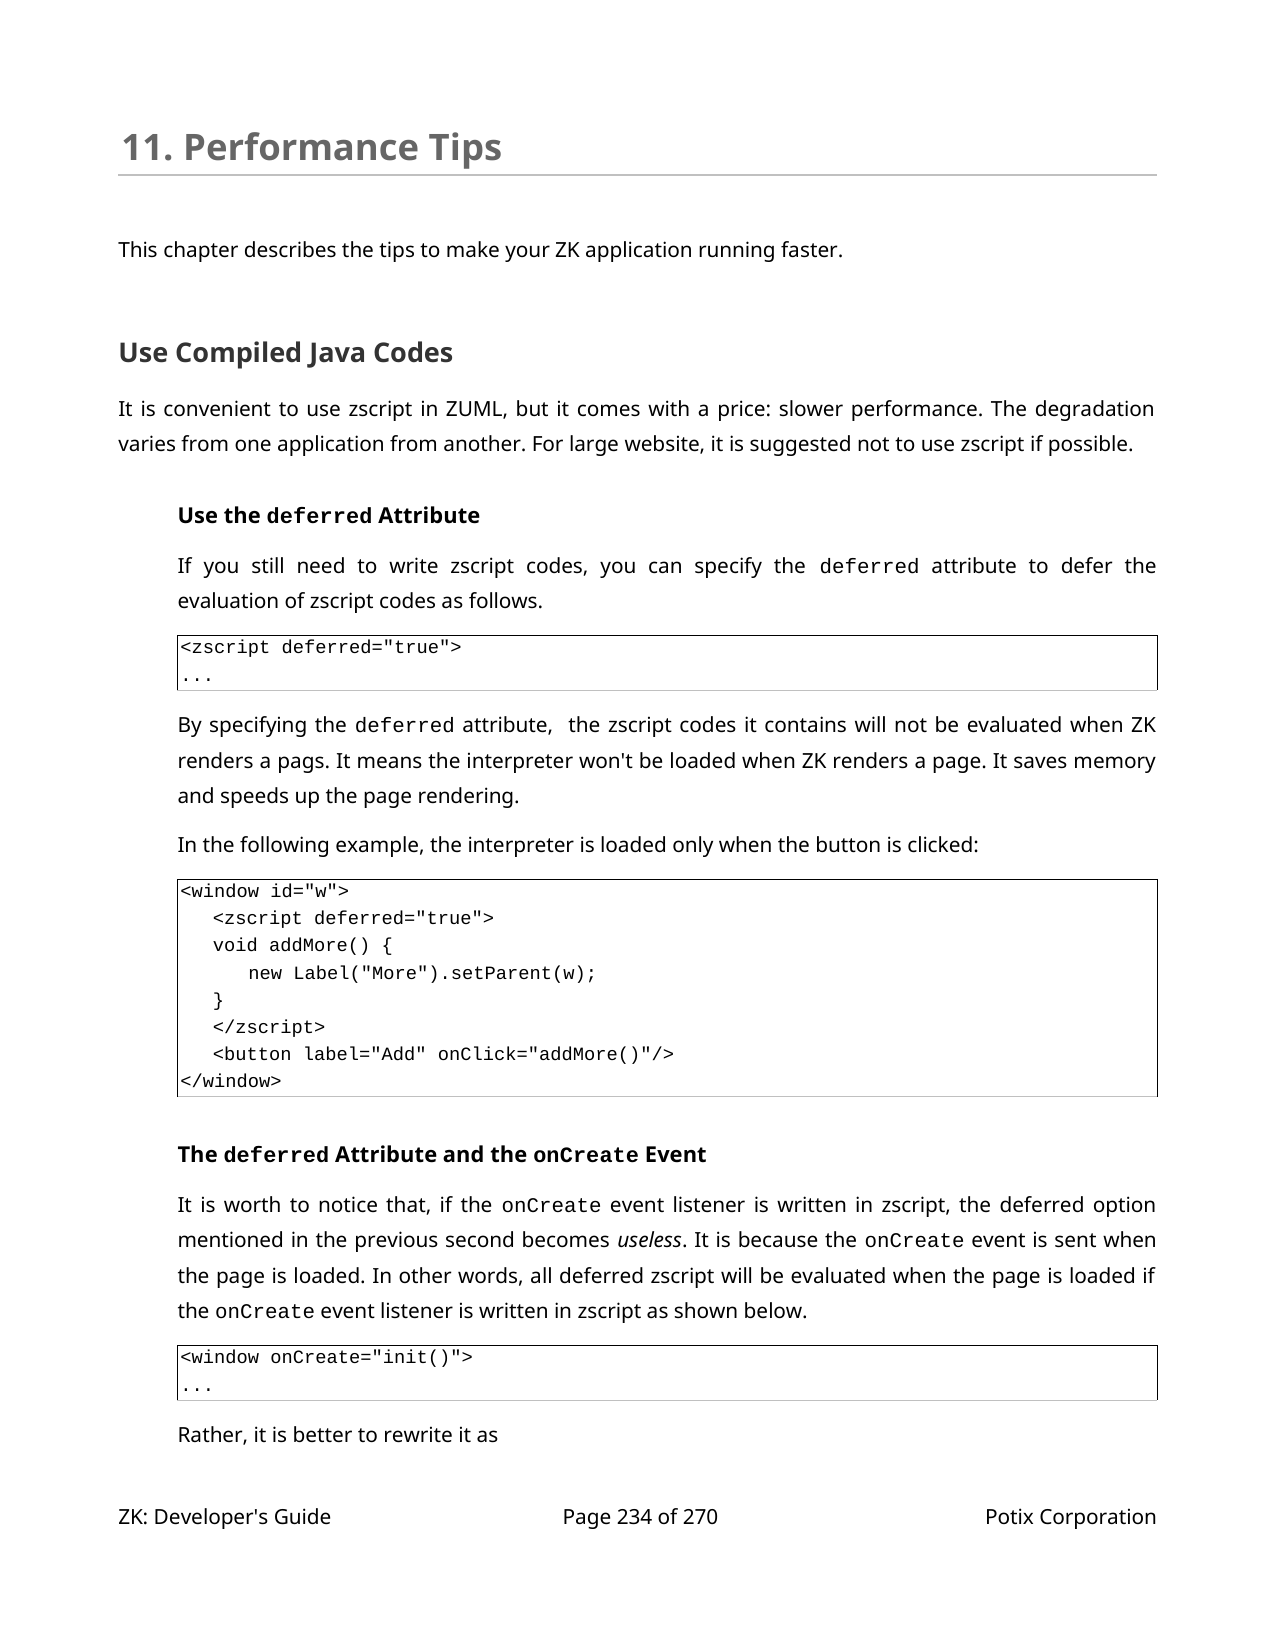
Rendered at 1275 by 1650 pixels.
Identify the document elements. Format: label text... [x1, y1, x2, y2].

text This chapter describes the tips to make your ZK application running faster. [118, 235, 1157, 263]
text <zscript deferred="true"> [178, 906, 1157, 930]
text </window> [178, 1069, 1157, 1096]
text In the following example, the interpreter is loaded only when the button is clicked: [177, 830, 1157, 858]
text It is convenient to use zscript in ZUML, but it comes with a price: slower performance. The degradation varies from one application from another. For large website, it is suggested not to use zscript if possible. [118, 394, 1157, 458]
text new Label("More").setParent(w); [178, 961, 1157, 985]
text If you still need to write zscript codes, you can specify the deferred attribute to defer the evaluation of zscript codes as follows. [177, 551, 1157, 615]
text ... [178, 1372, 1157, 1400]
subtitle Use the deferred Attribute [177, 500, 1157, 530]
text void addMore() { [178, 933, 1157, 958]
text <window id="w"> [178, 880, 1157, 903]
subtitle 11. Performance Tips [118, 118, 1157, 174]
text It is worth to notice that, if the onCreate event listener is written in zscript, the deferred option mentioned in the previous second becomes useless. It is because the onCreate event is sent when the page is loaded. In other words, all deferred zscript will be evaluated when the page is loaded if the onCreate event listener is written in zscript as shown below. [177, 1190, 1157, 1324]
text </zscript> [178, 1015, 1157, 1039]
subtitle Use Compiled Java Codes [118, 334, 1157, 371]
text <window onCreate="init()"> [178, 1346, 1157, 1369]
text By specifying the deferred attribute, the zscript codes it contains will not be evaluated when ZK renders a pags. It means the interpreter won't be loaded when ZK renders a page. It saves memory and speeds up the page rendering. [177, 711, 1157, 809]
subtitle The deferred Attribute and the onCreate Event [177, 1139, 1157, 1169]
text Rather, it is better to rewrite it as [177, 1420, 1157, 1448]
text } [178, 988, 1157, 1012]
text <zscript deferred="true"> [178, 636, 1157, 660]
text ... [178, 663, 1157, 690]
text <button label="Add" onClick="addMore()"/> [178, 1042, 1157, 1066]
